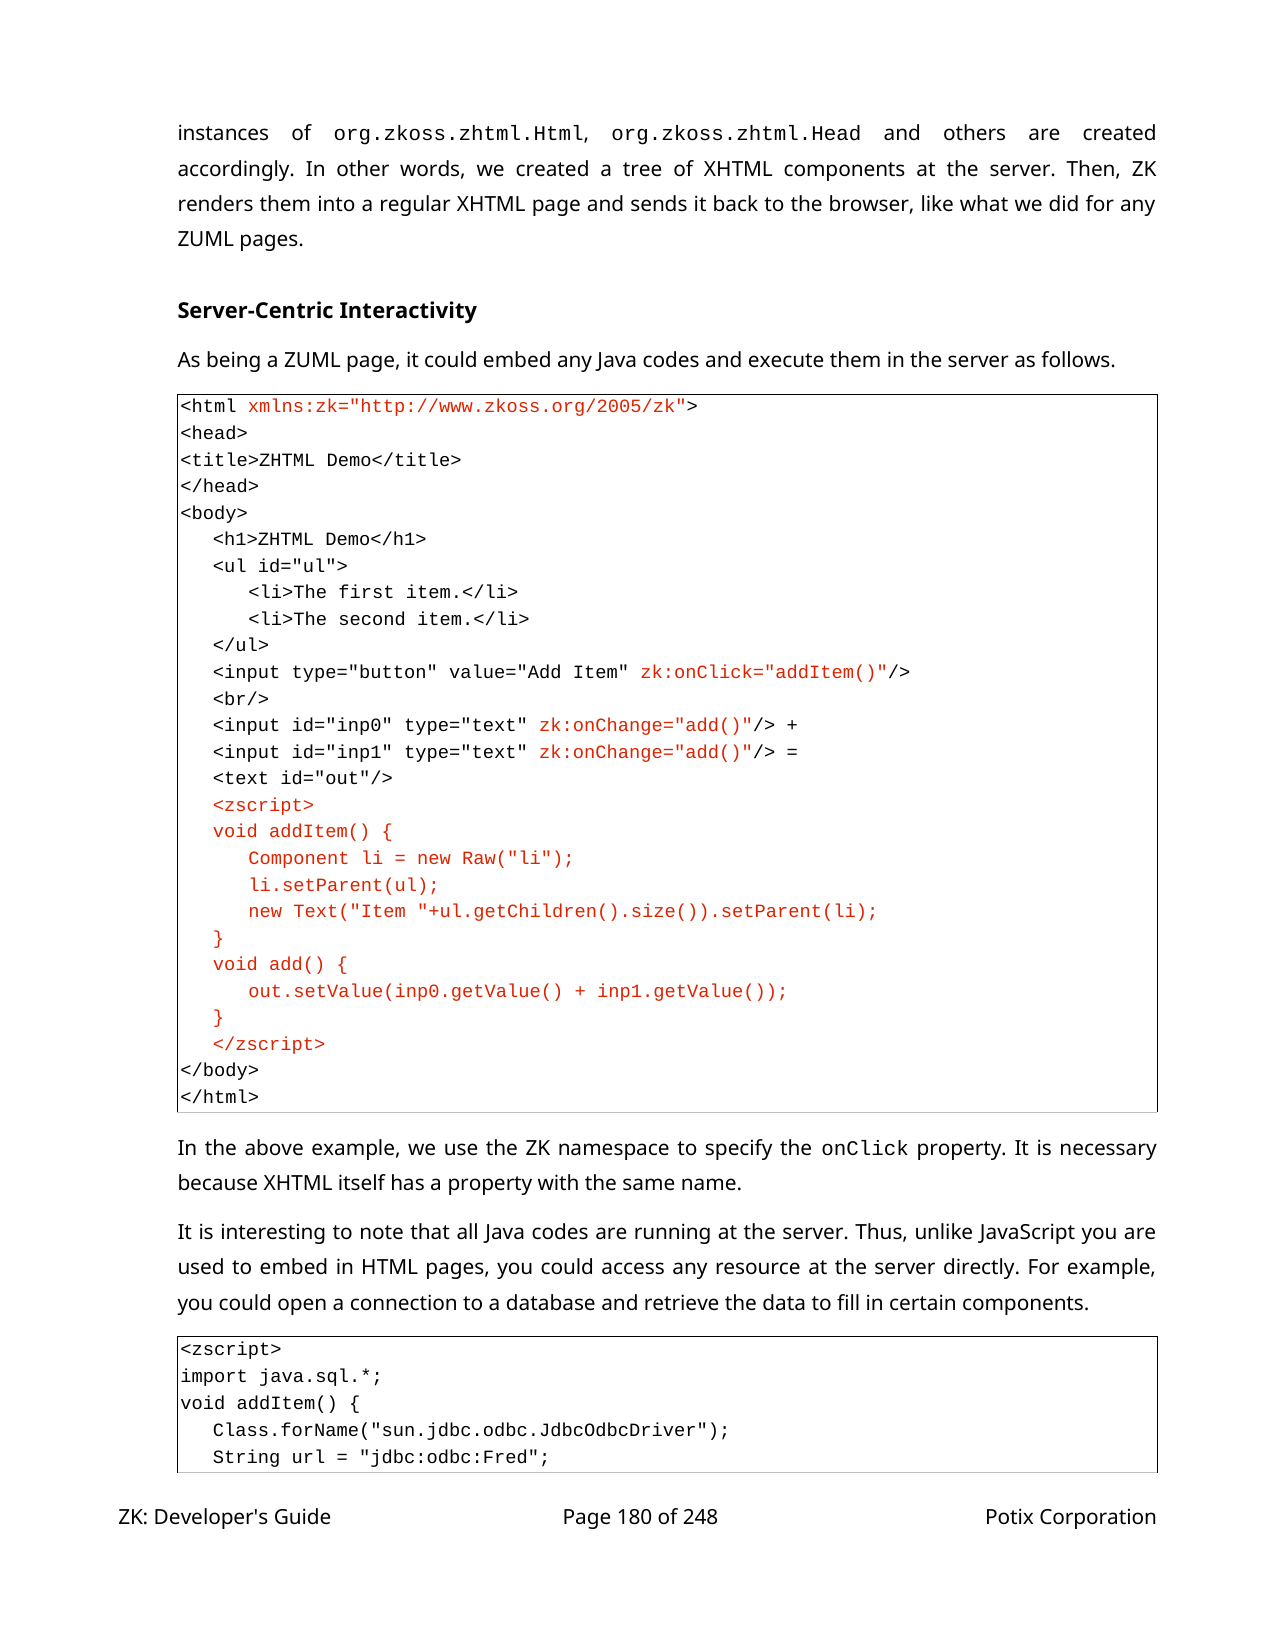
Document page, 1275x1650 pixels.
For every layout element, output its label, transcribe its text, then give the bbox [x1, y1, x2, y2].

text import java.sql.*; [178, 1364, 1157, 1388]
text <zscript> [178, 1337, 1157, 1361]
text void addItem() { [178, 1391, 1157, 1415]
text It is interesting to note that all Java codes are running at the server. Thus, unlike JavaScript you are used to embed in HTML pages, you could access any resource at the server directly. For example, you could open a connection to a database and retrieve the data to fill in certain components. [177, 1217, 1157, 1316]
text <html xmlns:zk="http://www.zkoss.org/2005/zk"> <head> <title>ZHTML Demo</title> </head> <body> <h1>ZHTML Demo</h1> <ul id="ul"> <li>The first item.</li> <li>The second item.</li> </ul> <input type="button" value="Add Item" zk:onClick="addItem()"/> <br/> <input id="inp0" type="text" zk:onChange="add()"/> + <input id="inp1" type="text" zk:onChange="add()"/> = <text id="out"/> <zscript> void addItem() { Component li = new Raw("li"); li.setParent(ul); new Text("Item "+ul.getChildren().size()).setParent(li); } void add() { out.setValue(inp0.getValue() + inp1.getValue()); } </zscript> </body> </html> [178, 395, 1157, 1112]
text In the above example, we use the ZK namespace to specify the onClick property. It is necessary because XHTML itself has a property with the same name. [177, 1133, 1157, 1197]
text Class.forName("sun.jdbc.odbc.JdbcOdbcDriver"); [178, 1418, 1157, 1442]
text String url = "jdbc:odbc:Fred"; [178, 1445, 1157, 1472]
text As being a ZUML page, it could embed any Java codes and execute them in the server as follows. [177, 345, 1157, 374]
subtitle Server-Centric Interactivity [177, 295, 1157, 325]
text instances of org.zkoss.zhtml.Html, org.zkoss.zhtml.Head and others are created accordingly. In other words, we created a tree of XHTML components at the server. Then, ZK renders them into a regular XHTML page and sends it back to the browser, like what we did for any ZUML pages. [177, 118, 1157, 252]
